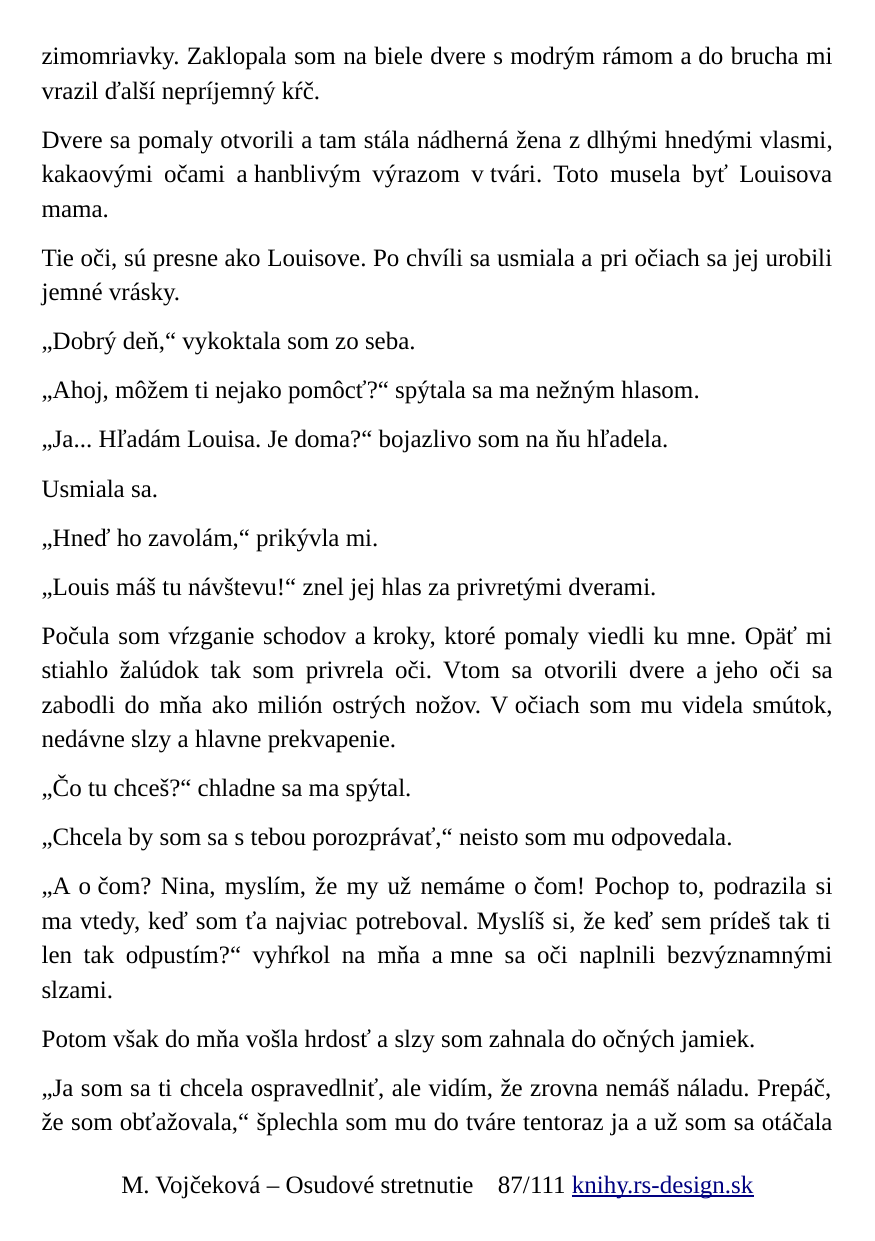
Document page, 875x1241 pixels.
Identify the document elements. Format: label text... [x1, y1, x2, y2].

text „Dobrý deň,“ vykoktala som zo seba. [41, 326, 833, 355]
text Tie oči, sú presne ako Louisove. Po chvíli sa usmiala a pri očiach sa jej urobili jemné vrásky. [41, 243, 833, 306]
text zimomriavky. Zaklopala som na biele dvere s modrým rámom a do brucha mi vrazil ďalší nepríjemný kŕč. [41, 41, 833, 104]
text Usmiala sa. [41, 474, 833, 502]
text Potom však do mňa vošla hrdosť a slzy som zahnala do očných jamiek. [41, 1024, 833, 1053]
text Dvere sa pomaly otvorili a tam stála nádherná žena z dlhými hnedými vlasmi, kakaovými očami a hanblivým výrazom v tvári. Toto musela byť Louisova mama. [41, 125, 833, 223]
text „Louis máš tu návštevu!“ znel jej hlas za privretými dverami. [41, 572, 833, 601]
text Počula som vŕzganie schodov a kroky, ktoré pomaly viedli ku mne. Opäť mi stiahlo žalúdok tak som privrela oči. Vtom sa otvorili dvere a jeho oči sa zabodli do mňa ako milión ostrých nožov. V očiach som mu videla smútok, nedávne slzy a hlavne prekvapenie. [41, 621, 833, 753]
text „Hneď ho zavolám,“ prikývla mi. [41, 523, 833, 551]
text „A o čom? Nina, myslím, že my už nemáme o čom! Pochop to, podrazila si ma vtedy, keď som ťa najviac potreboval. Myslíš si, že keď sem prídeš tak ti len tak odpustím?“ vyhŕkol na mňa a mne sa oči naplnili bezvýznamnými slzami. [41, 871, 833, 1004]
text „Ja... Hľadám Louisa. Je doma?“ bojazlivo som na ňu hľadela. [41, 424, 833, 453]
text „Ja som sa ti chcela ospravedlniť, ale vidím, že zrovna nemáš náladu. Prepáč, že som obťažovala,“ šplechla som mu do tváre tentoraz ja a už som sa otáčala [41, 1073, 833, 1136]
text „Ahoj, môžem ti nejako pomôcť?“ spýtala sa ma nežným hlasom. [41, 376, 833, 404]
text „Čo tu chceš?“ chladne sa ma spýtal. [41, 773, 833, 802]
text „Chcela by som sa s tebou porozprávať,“ neisto som mu odpovedala. [41, 822, 833, 851]
